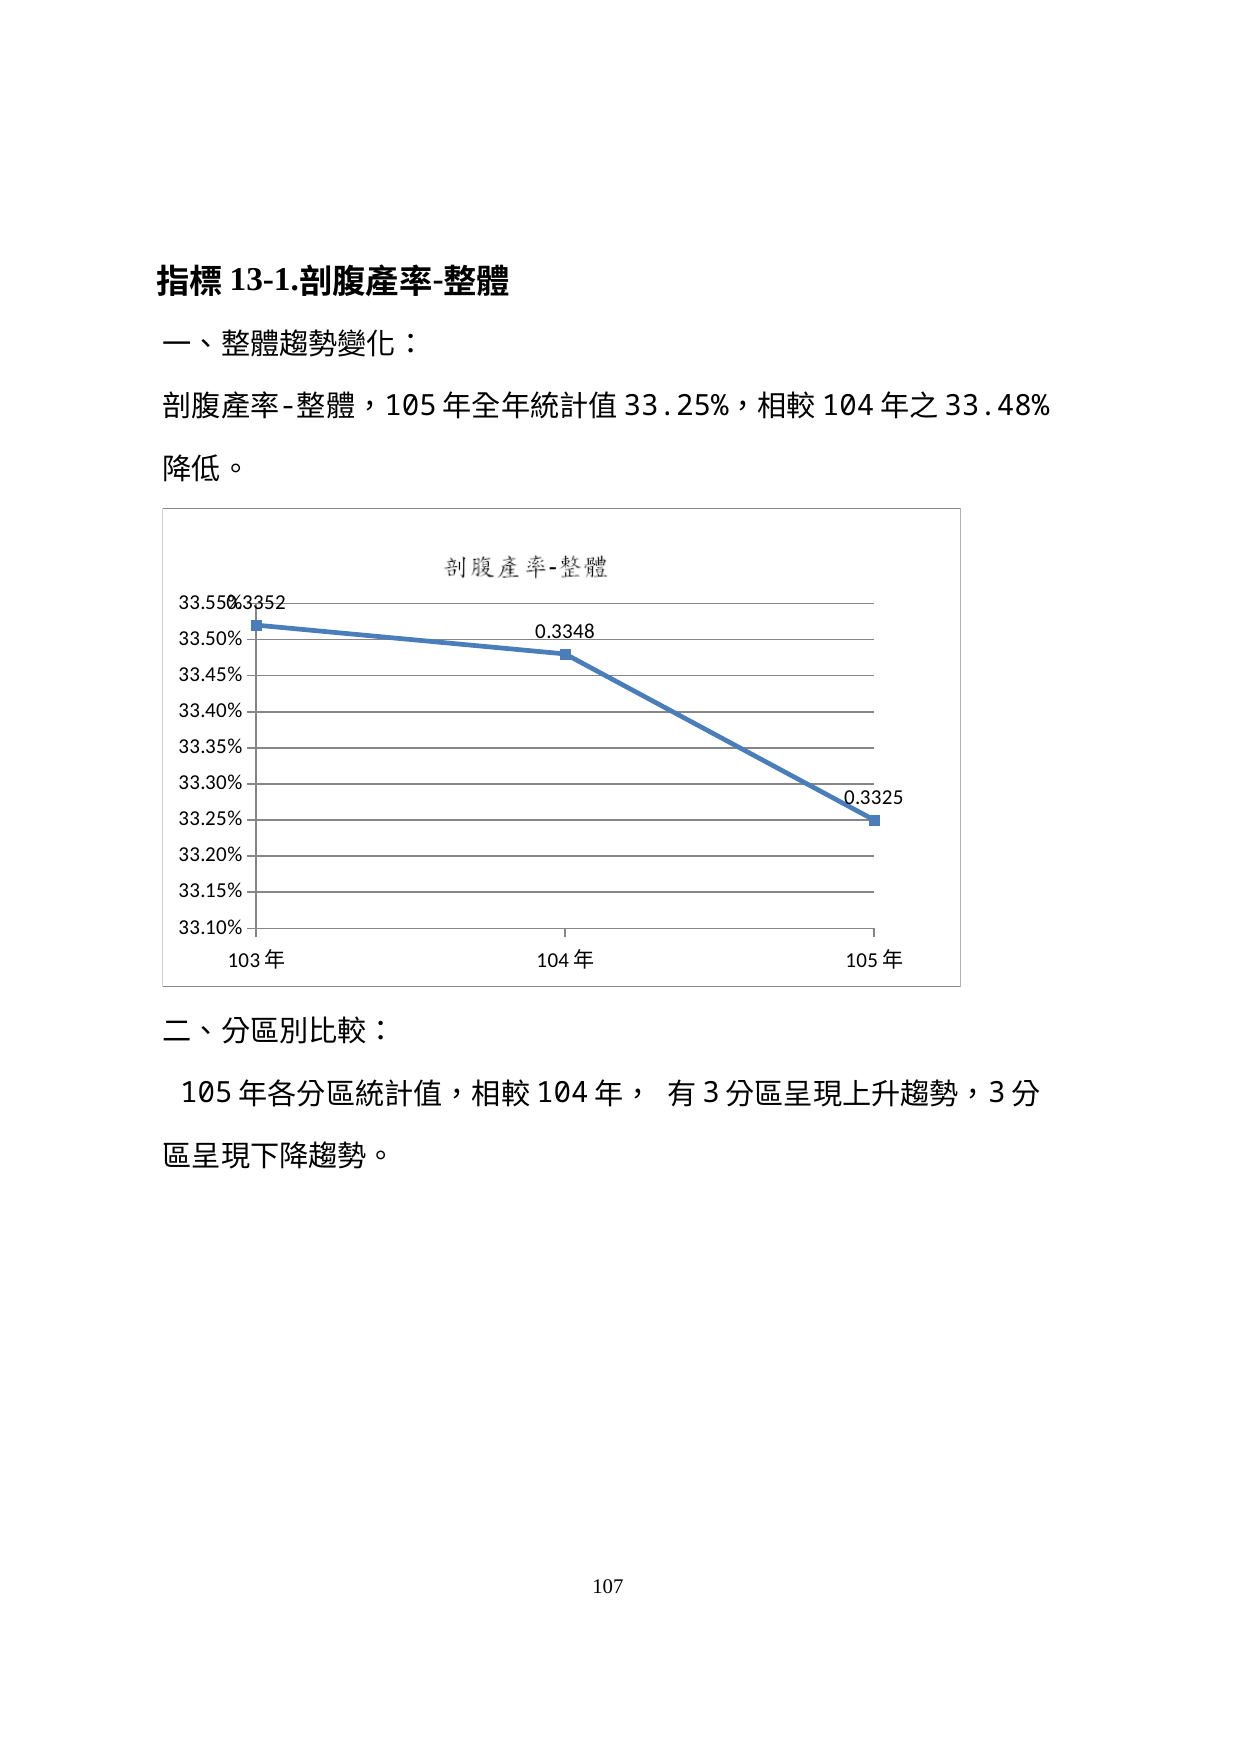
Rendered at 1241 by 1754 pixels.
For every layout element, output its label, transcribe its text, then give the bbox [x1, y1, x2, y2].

text 二、分區別比較： [162, 987, 1053, 1050]
text 剖腹產率-整體，105年全年統計值33.25%，相較104年之33.48%降低。 [162, 362, 1053, 487]
text 一、整體趨勢變化： [162, 300, 1053, 362]
subtitle 指標13-1.剖腹產率-整體 [148, 237, 1059, 300]
text 105年各分區統計值，相較104年， 有3分區呈現上升趨勢，3分區呈現下降趨勢。 [162, 1050, 1053, 1175]
